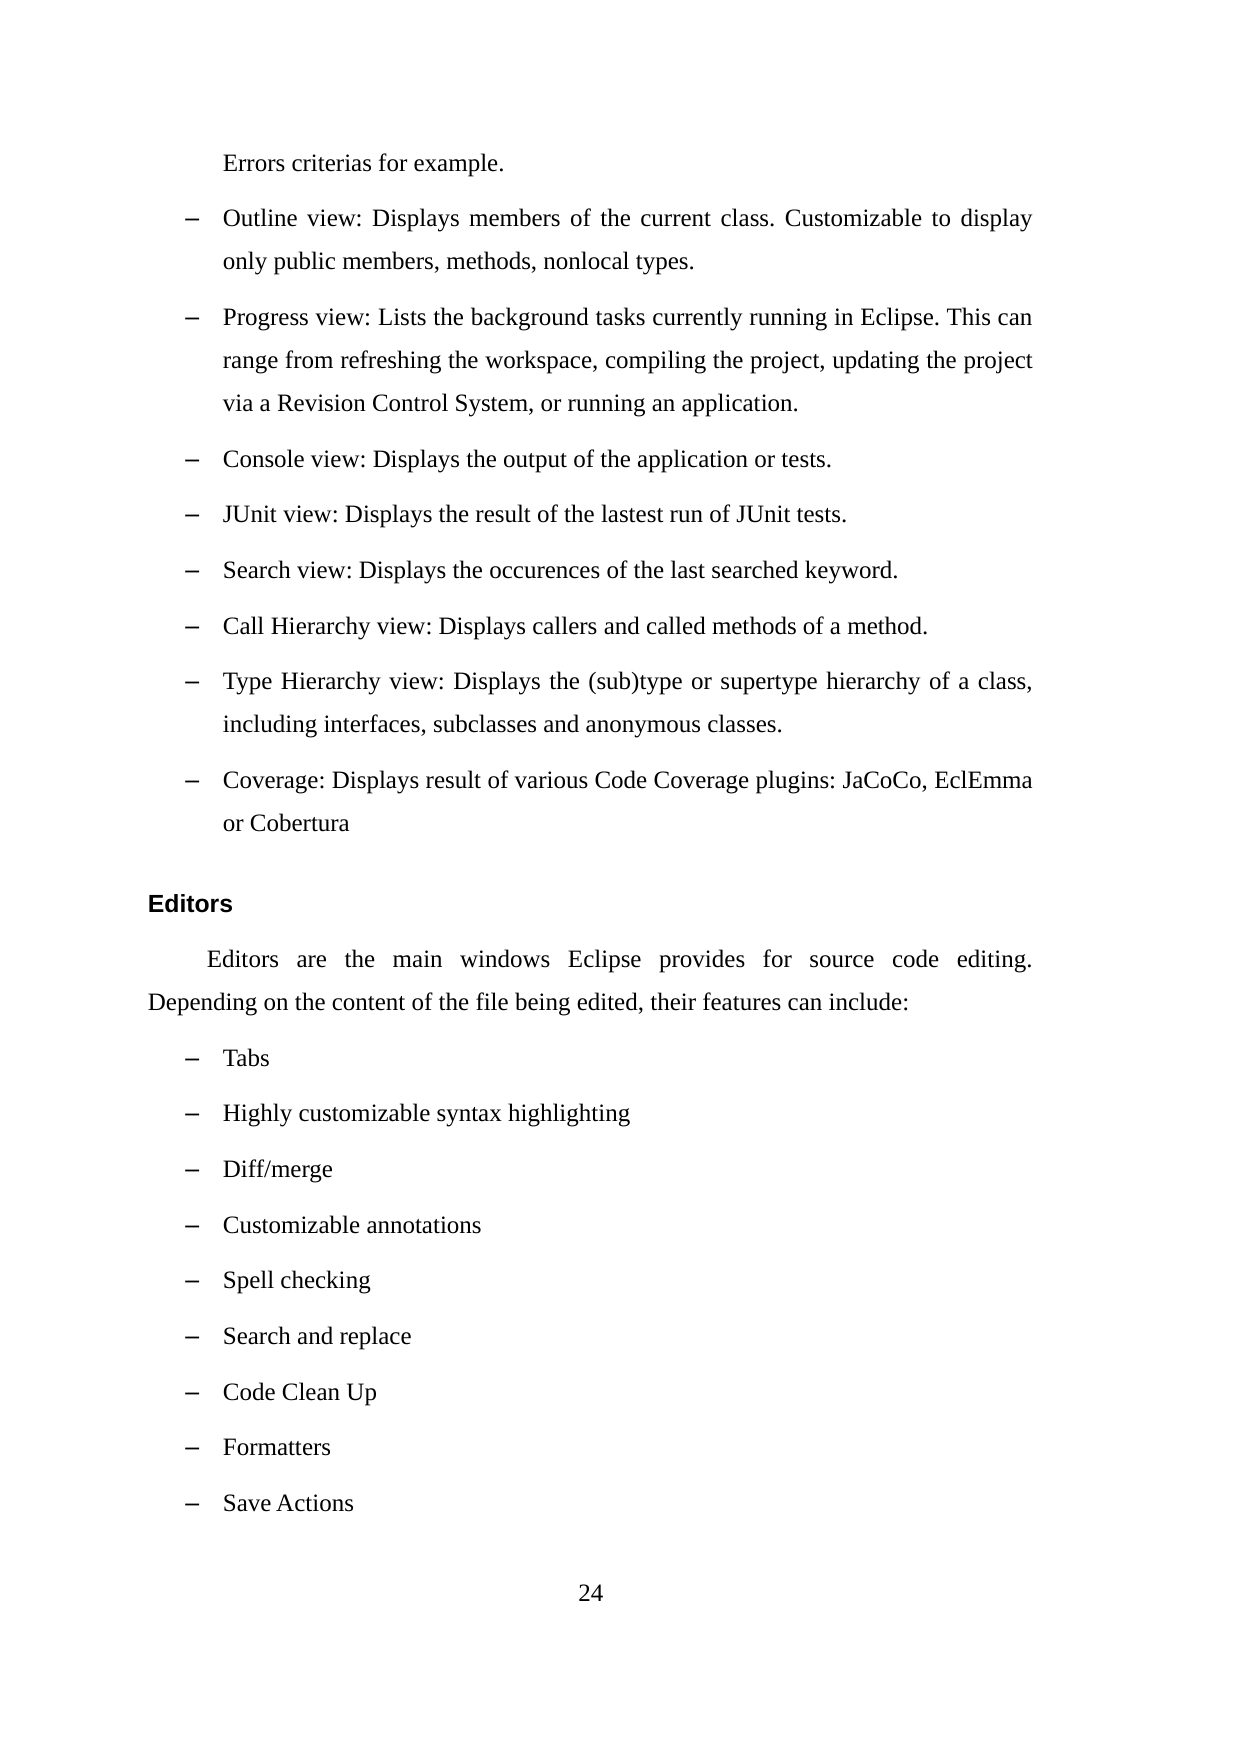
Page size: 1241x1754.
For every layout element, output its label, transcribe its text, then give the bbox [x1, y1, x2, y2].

list Tabs [185, 1043, 1033, 1072]
list Formatters [185, 1432, 1033, 1461]
subtitle Editors [148, 889, 1033, 917]
text Editors are the main windows Eclipse provides for source code editing. Depending on the content of the file being edited, their features can include: [148, 944, 1033, 1016]
list Diff/merge [185, 1154, 1033, 1183]
list Progress view: Lists the background tasks currently running in Eclipse. This can range from refreshing the workspace, compiling the project, updating the project via a Revision Control System, or running an application. [185, 302, 1033, 417]
list Type Hierarchy view: Displays the (sub)type or supertype hierarchy of a class, including interfaces, subclasses and anonymous classes. [185, 666, 1033, 738]
list Spell checking [185, 1265, 1033, 1294]
list Customizable annotations [185, 1210, 1033, 1238]
list Coverage: Displays result of various Code Coverage plugins: JaCoCo, EclEmma or Cobertura [185, 765, 1033, 837]
list Highly customizable syntax highlighting [185, 1098, 1033, 1127]
list Save Actions [185, 1488, 1033, 1517]
list Search view: Displays the occurences of the last searched keyword. [185, 555, 1033, 584]
list Code Clean Up [185, 1377, 1033, 1405]
list Errors criterias for example. [185, 148, 1033, 176]
list JUnit view: Displays the result of the lastest run of JUnit tests. [185, 499, 1033, 528]
list Outline view: Displays members of the current class. Customizable to display only public members, methods, nonlocal types. [185, 203, 1033, 275]
list Call Hierarchy view: Displays callers and called methods of a method. [185, 611, 1033, 639]
list Search and replace [185, 1321, 1033, 1350]
list Console view: Displays the output of the application or tests. [185, 444, 1033, 473]
